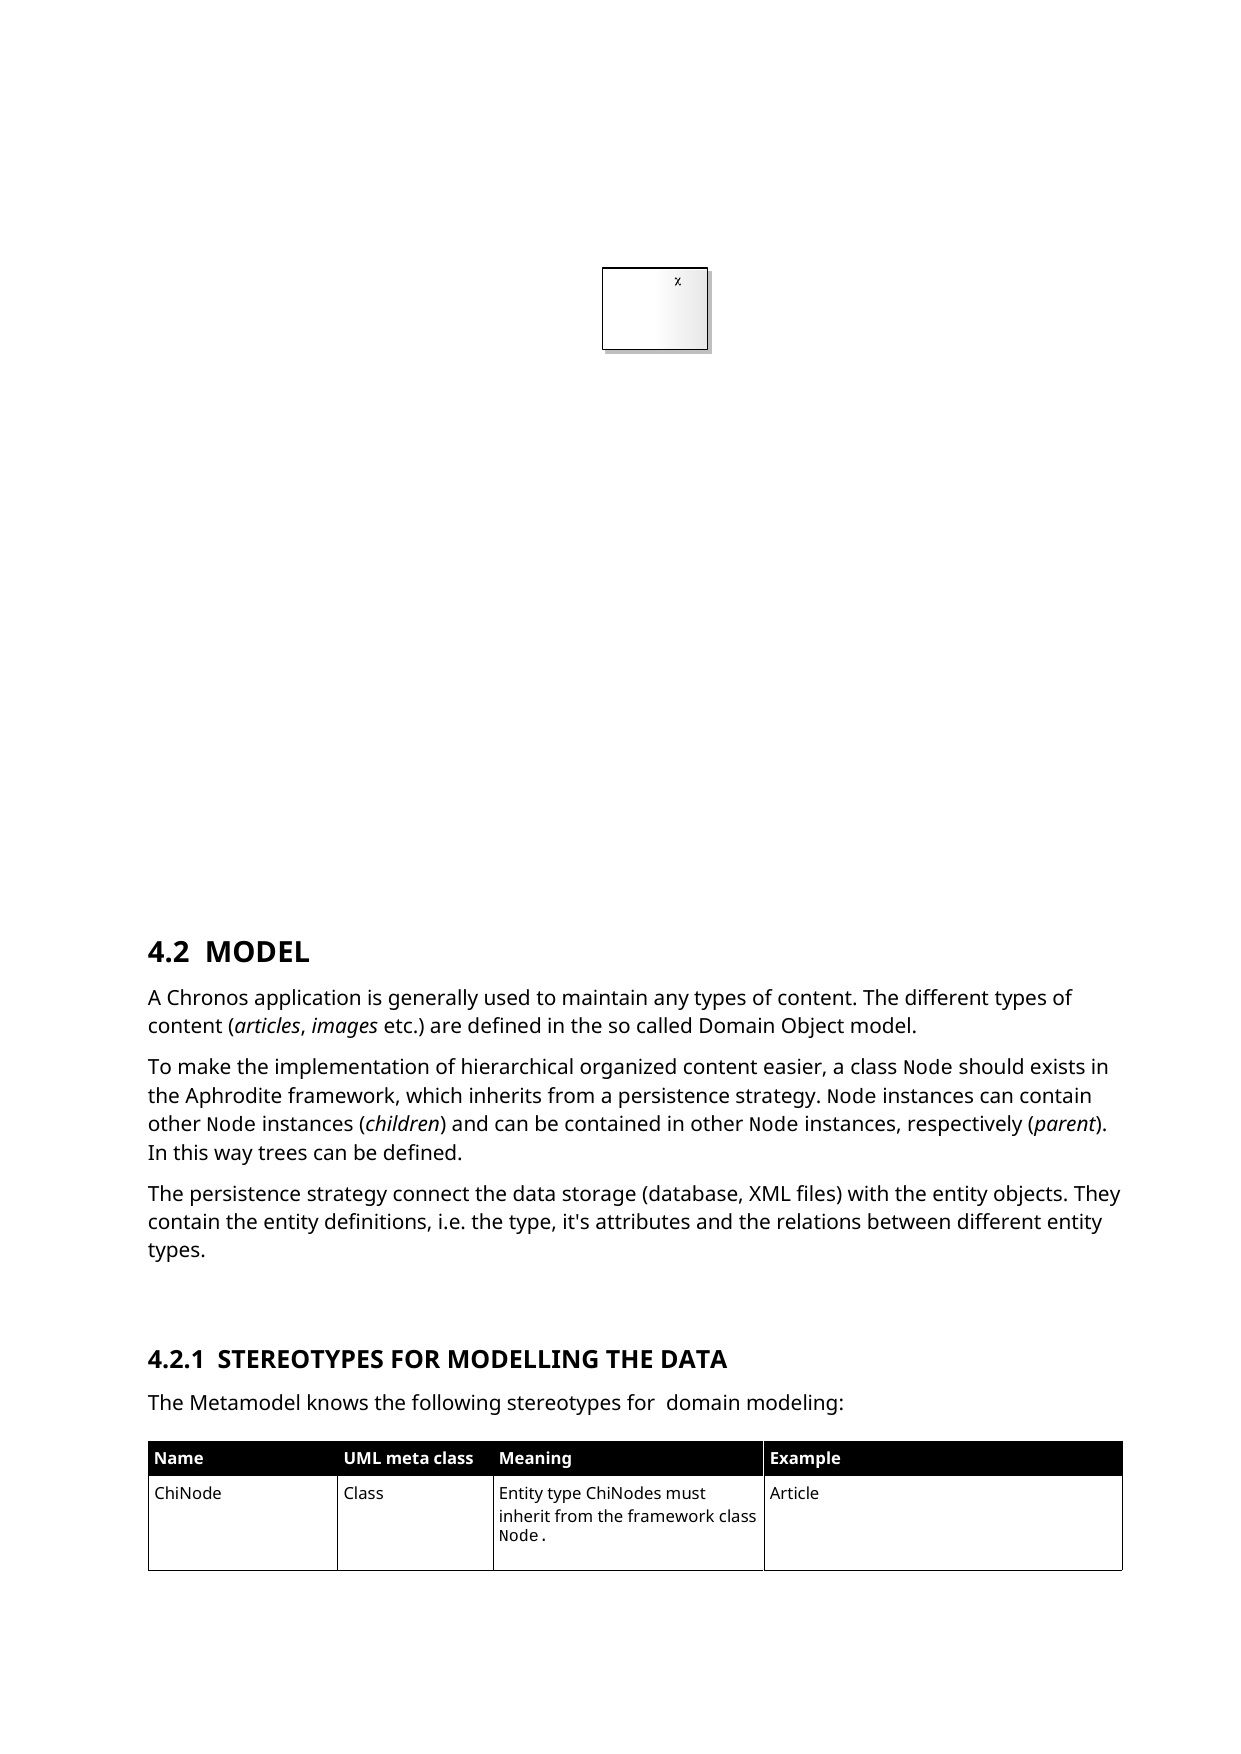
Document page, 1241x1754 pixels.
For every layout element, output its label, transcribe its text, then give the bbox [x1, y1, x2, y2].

table_cell Entity type ChiNodes must inherit from the framework class Node. [494, 1476, 763, 1570]
text To make the implementation of hierarchical organized content easier, a class Node should exists in the Aphrodite framework, which inherits from a persistence strategy. Node instances can contain other Node instances (children) and can be contained in other Node instances, respectively (parent). In this way trees can be defined. [148, 1052, 1122, 1166]
text A Chronos application is generally used to maintain any types of content. The different types of content (articles, images etc.) are defined in the so called Domain Object model. [148, 983, 1122, 1040]
text The Metamodel knows the following stereotypes for domain modeling: [148, 1388, 1122, 1416]
table_header Meaning [494, 1442, 763, 1475]
table_header Example [765, 1442, 1122, 1475]
table_cell ChiNode [149, 1476, 337, 1570]
text The persistence strategy connect the data storage (database, XML files) with the entity objects. They contain the entity definitions, i.e. the type, it's attributes and the relations between different entity types. [148, 1179, 1122, 1263]
table_header Name [149, 1442, 337, 1475]
subtitle MODEL [148, 931, 1122, 971]
table_cell Article [765, 1476, 1122, 1570]
table_cell Class [338, 1476, 493, 1570]
subtitle STEREOTYPES FOR MODELLING THE DATA [148, 1342, 1122, 1376]
table_header UML meta class [338, 1442, 493, 1475]
